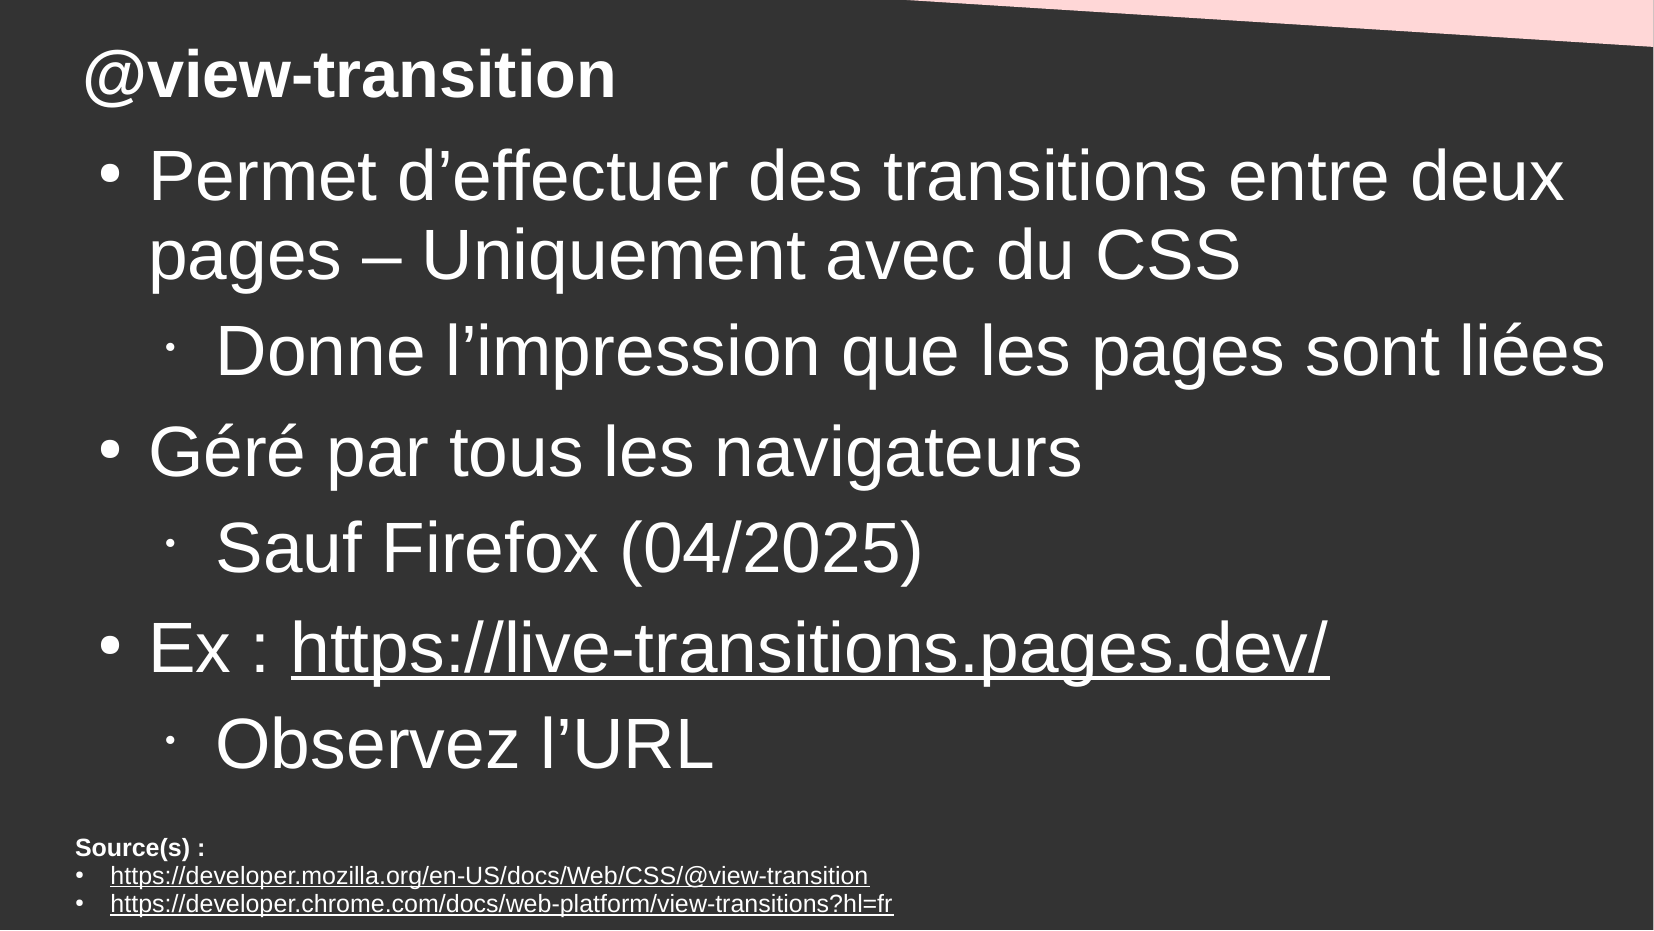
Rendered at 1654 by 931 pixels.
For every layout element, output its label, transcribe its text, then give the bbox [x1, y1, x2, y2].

title @view-transition [82, 37, 1571, 114]
text_box [906, 0, 1654, 47]
text_box Source(s) : https://developer.mozilla.org/en-US/docs/Web/CSS/@view-transition https://developer.chrome.com/docs/web-platform/view-transitions?hl=fr [60, 826, 1546, 926]
list Permet d’effectuer des transitions entre deux pages – Uniquement avec du CSS Donne l’impression que les pages sont liées Géré par tous les navigateurs Sauf Firefox (04/2025) Ex : https://live-transitions.pages.dev/ Observez l’URL [80, 135, 1620, 792]
